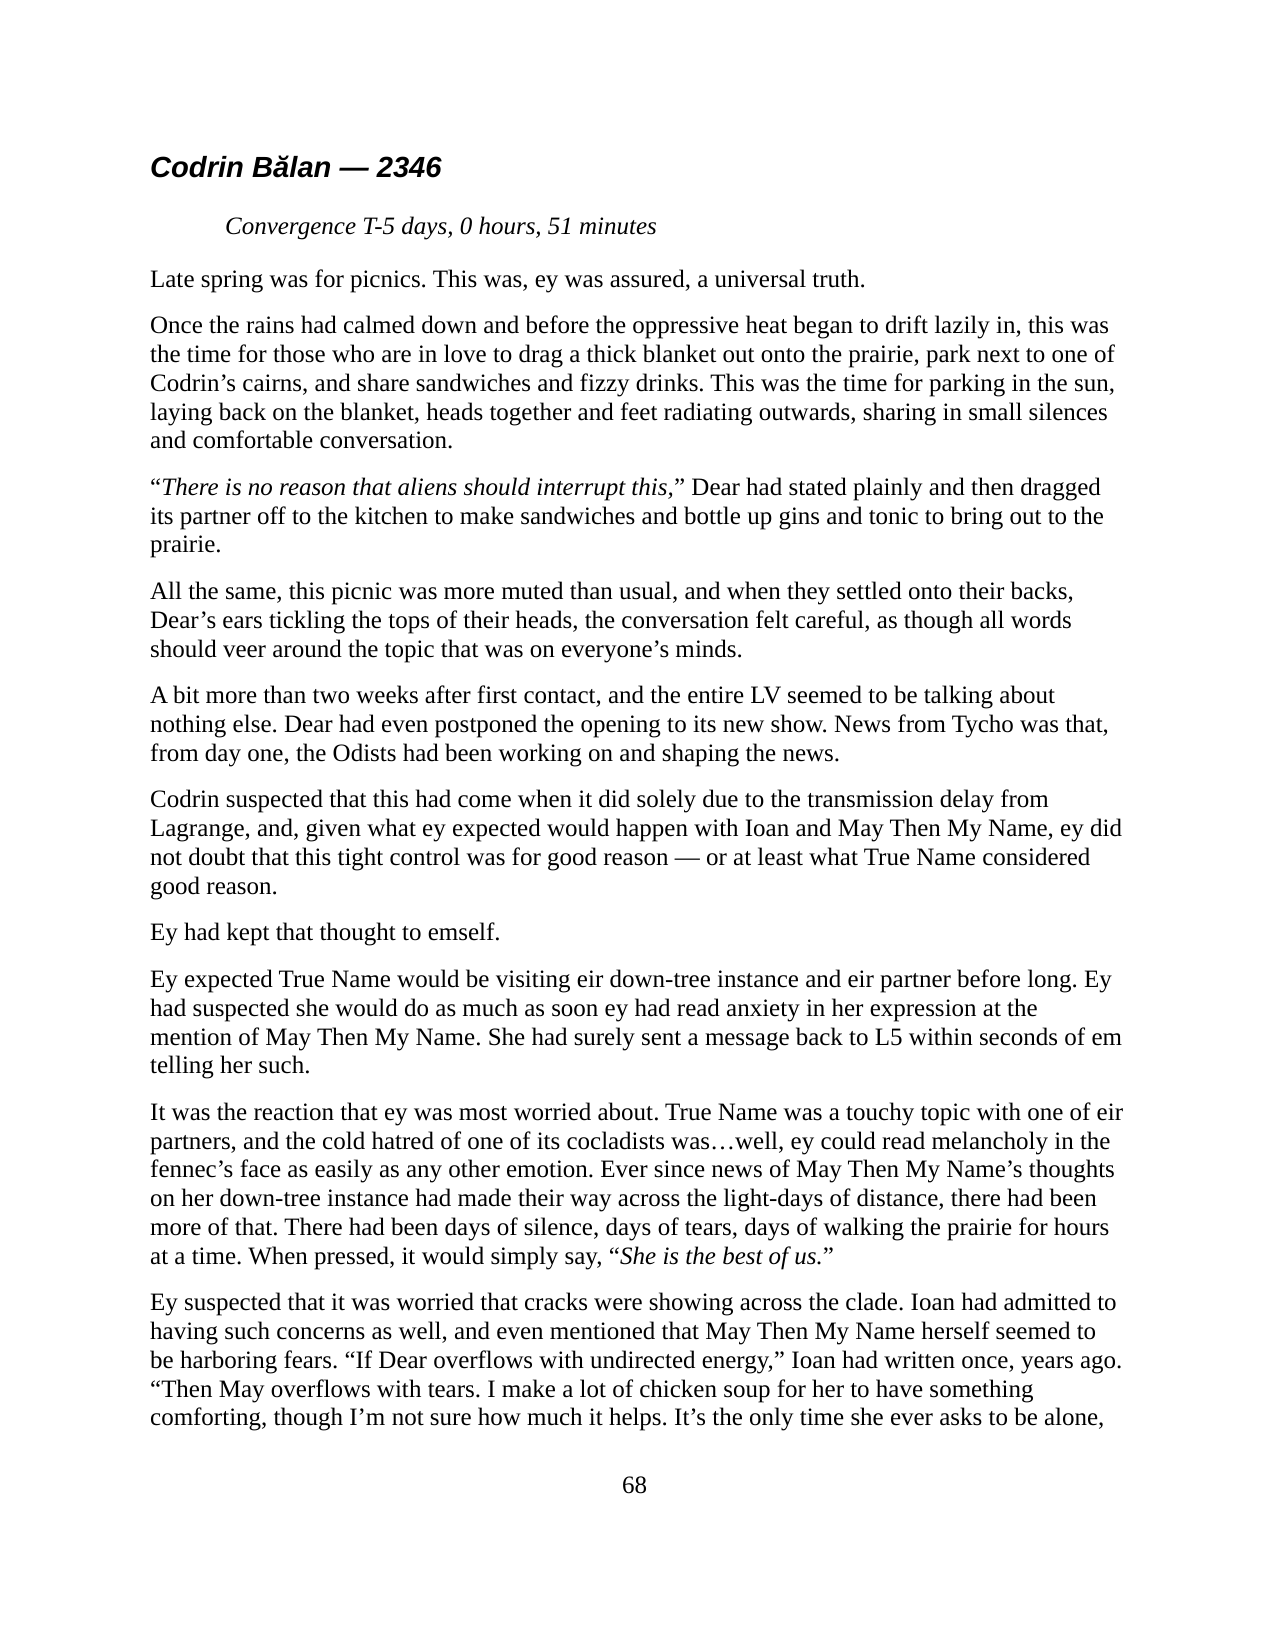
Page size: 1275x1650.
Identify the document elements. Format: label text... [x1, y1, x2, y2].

text A bit more than two weeks after first contact, and the entire LV seemed to be talking about nothing else. Dear had even postponed the opening to its new show. News from Tycho was that, from day one, the Odists had been working on and shaping the news. [150, 680, 1125, 767]
text Late spring was for picnics. This was, ey was assured, a universal truth. [150, 264, 1125, 292]
text Ey had kept that thought to emself. [150, 917, 1125, 946]
text Ey expected True Name would be visiting eir down-tree instance and eir partner before long. Ey had suspected she would do as much as soon ey had read anxiety in her expression at the mention of May Then My Name. She had surely sent a message back to L5 within seconds of em telling her such. [150, 964, 1125, 1079]
text Codrin suspected that this had come when it did solely due to the transmission delay from Lagrange, and, given what ey expected would happen with Ioan and May Then My Name, ey did not doubt that this tight control was for good reason — or at least what True Name considered good reason. [150, 784, 1125, 899]
subtitle Codrin Bălan — 2346 [150, 150, 1125, 183]
text “There is no reason that aliens should interrupt this,” Dear had stated plainly and then dragged its partner off to the kitchen to make sandwiches and bottle up gins and tonic to bring out to the prairie. [150, 472, 1125, 558]
text Ey suspected that it was worried that cracks were showing across the clade. Ioan had admitted to having such concerns as well, and even mentioned that May Then My Name herself seemed to be harboring fears. “If Dear overflows with undirected energy,” Ioan had written once, years ago. “Then May overflows with tears. I make a lot of chicken soup for her to have something comforting, though I’m not sure how much it helps. It’s the only time she ever asks to be alone, [150, 1287, 1125, 1431]
text It was the reaction that ey was most worried about. True Name was a touchy topic with one of eir partners, and the cold hatred of one of its cocladists was…well, ey could read melancholy in the fennec’s face as easily as any other emotion. Ever since news of May Then My Name’s thoughts on her down-tree instance had made their way across the light-days of distance, there had been more of that. There had been days of silence, days of tears, days of walking the prairie for hours at a time. When pressed, it would simply say, “She is the best of us.” [150, 1097, 1125, 1269]
text All the same, this picnic was more muted than usual, and when they settled onto their backs, Dear’s ears tickling the tops of their heads, the conversation felt careful, as though all words should veer around the topic that was on everyone’s minds. [150, 576, 1125, 662]
text Convergence T-5 days, 0 hours, 51 minutes [225, 211, 1125, 240]
text Once the rains had calmed down and before the oppressive heat began to drift lazily in, this was the time for those who are in love to drag a thick blanket out onto the prairie, park next to one of Codrin’s cairns, and share sandwiches and fizzy drinks. This was the time for parking in the sun, laying back on the blanket, heads together and feet radiating outwards, sharing in small silences and comfortable conversation. [150, 310, 1125, 454]
